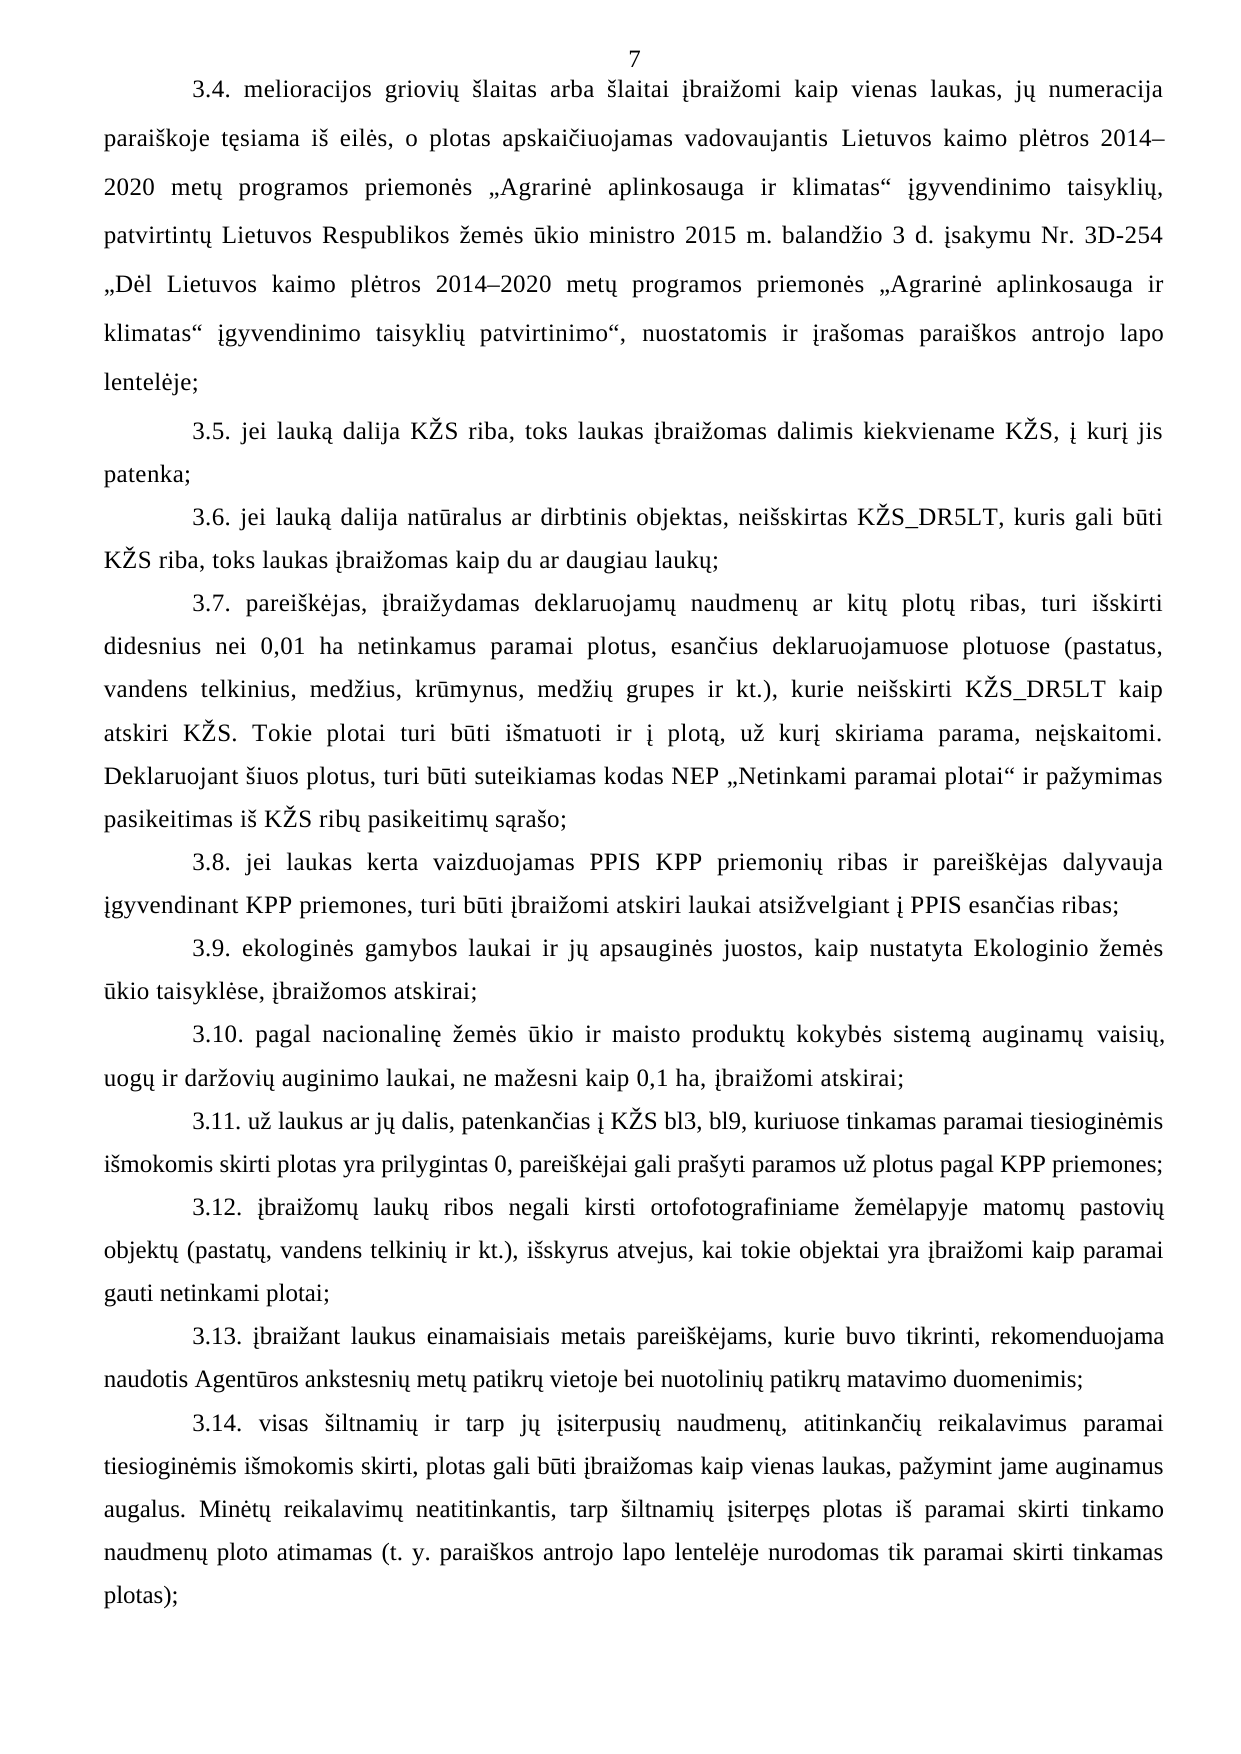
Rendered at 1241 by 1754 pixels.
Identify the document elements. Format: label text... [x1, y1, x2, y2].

text 3.5. jei lauką dalija KŽS riba, toks laukas įbraižomas dalimis kiekviename KŽS, į kurį jis patenka; [103, 416, 1165, 488]
text 3.4. melioracijos griovių šlaitas arba šlaitai įbraižomi kaip vienas laukas, jų numeracija paraiškoje tęsiama iš eilės, o plotas apskaičiuojamas vadovaujantis Lietuvos kaimo plėtros 2014–2020 metų programos priemonės „Agrarinė aplinkosauga ir klimatas“ įgyvendinimo taisyklių, patvirtintų Lietuvos Respublikos žemės ūkio ministro 2015 m. balandžio 3 d. įsakymu Nr. 3D-254 „Dėl Lietuvos kaimo plėtros 2014–2020 metų programos priemonės „Agrarinė aplinkosauga ir klimatas“ įgyvendinimo taisyklių patvirtinimo“, nuostatomis ir įrašomas paraiškos antrojo lapo lentelėje; [103, 74, 1165, 396]
text 3.14. visas šiltnamių ir tarp jų įsiterpusių naudmenų, atitinkančių reikalavimus paramai tiesioginėmis išmokomis skirti, plotas gali būti įbraižomas kaip vienas laukas, pažymint jame auginamus augalus. Minėtų reikalavimų neatitinkantis, tarp šiltnamių įsiterpęs plotas iš paramai skirti tinkamo naudmenų ploto atimamas (t. y. paraiškos antrojo lapo lentelėje nurodomas tik paramai skirti tinkamas plotas); [103, 1408, 1165, 1609]
text 3.9. ekologinės gamybos laukai ir jų apsauginės juostos, kaip nustatyta Ekologinio žemės ūkio taisyklėse, įbraižomos atskirai; [103, 933, 1165, 1005]
text 3.10. pagal nacionalinę žemės ūkio ir maisto produktų kokybės sistemą auginamų vaisių, uogų ir daržovių auginimo laukai, ne mažesni kaip 0,1 ha, įbraižomi atskirai; [103, 1019, 1165, 1091]
text 3.7. pareiškėjas, įbraižydamas deklaruojamų naudmenų ar kitų plotų ribas, turi išskirti didesnius nei 0,01 ha netinkamus paramai plotus, esančius deklaruojamuose plotuose (pastatus, vandens telkinius, medžius, krūmynus, medžių grupes ir kt.), kurie neišskirti KŽS_DR5LT kaip atskiri KŽS. Tokie plotai turi būti išmatuoti ir į plotą, už kurį skiriama parama, neįskaitomi. Deklaruojant šiuos plotus, turi būti suteikiamas kodas NEP „Netinkami paramai plotai“ ir pažymimas pasikeitimas iš KŽS ribų pasikeitimų sąrašo; [103, 588, 1165, 833]
text 3.12. įbraižomų laukų ribos negali kirsti ortofotografiniame žemėlapyje matomų pastovių objektų (pastatų, vandens telkinių ir kt.), išskyrus atvejus, kai tokie objektai yra įbraižomi kaip paramai gauti netinkami plotai; [103, 1192, 1165, 1307]
text 3.8. jei laukas kerta vaizduojamas PPIS KPP priemonių ribas ir pareiškėjas dalyvauja įgyvendinant KPP priemones, turi būti įbraižomi atskiri laukai atsižvelgiant į PPIS esančias ribas; [103, 847, 1165, 919]
text 3.6. jei lauką dalija natūralus ar dirbtinis objektas, neišskirtas KŽS_DR5LT, kuris gali būti KŽS riba, toks laukas įbraižomas kaip du ar daugiau laukų; [103, 502, 1165, 574]
text 3.13. įbraižant laukus einamaisiais metais pareiškėjams, kurie buvo tikrinti, rekomenduojama naudotis Agentūros ankstesnių metų patikrų vietoje bei nuotolinių patikrų matavimo duomenimis; [103, 1321, 1165, 1393]
text 3.11. už laukus ar jų dalis, patenkančias į KŽS bl3, bl9, kuriuose tinkamas paramai tiesioginėmis išmokomis skirti plotas yra prilygintas 0, pareiškėjai gali prašyti paramos už plotus pagal KPP priemones; [103, 1106, 1165, 1178]
